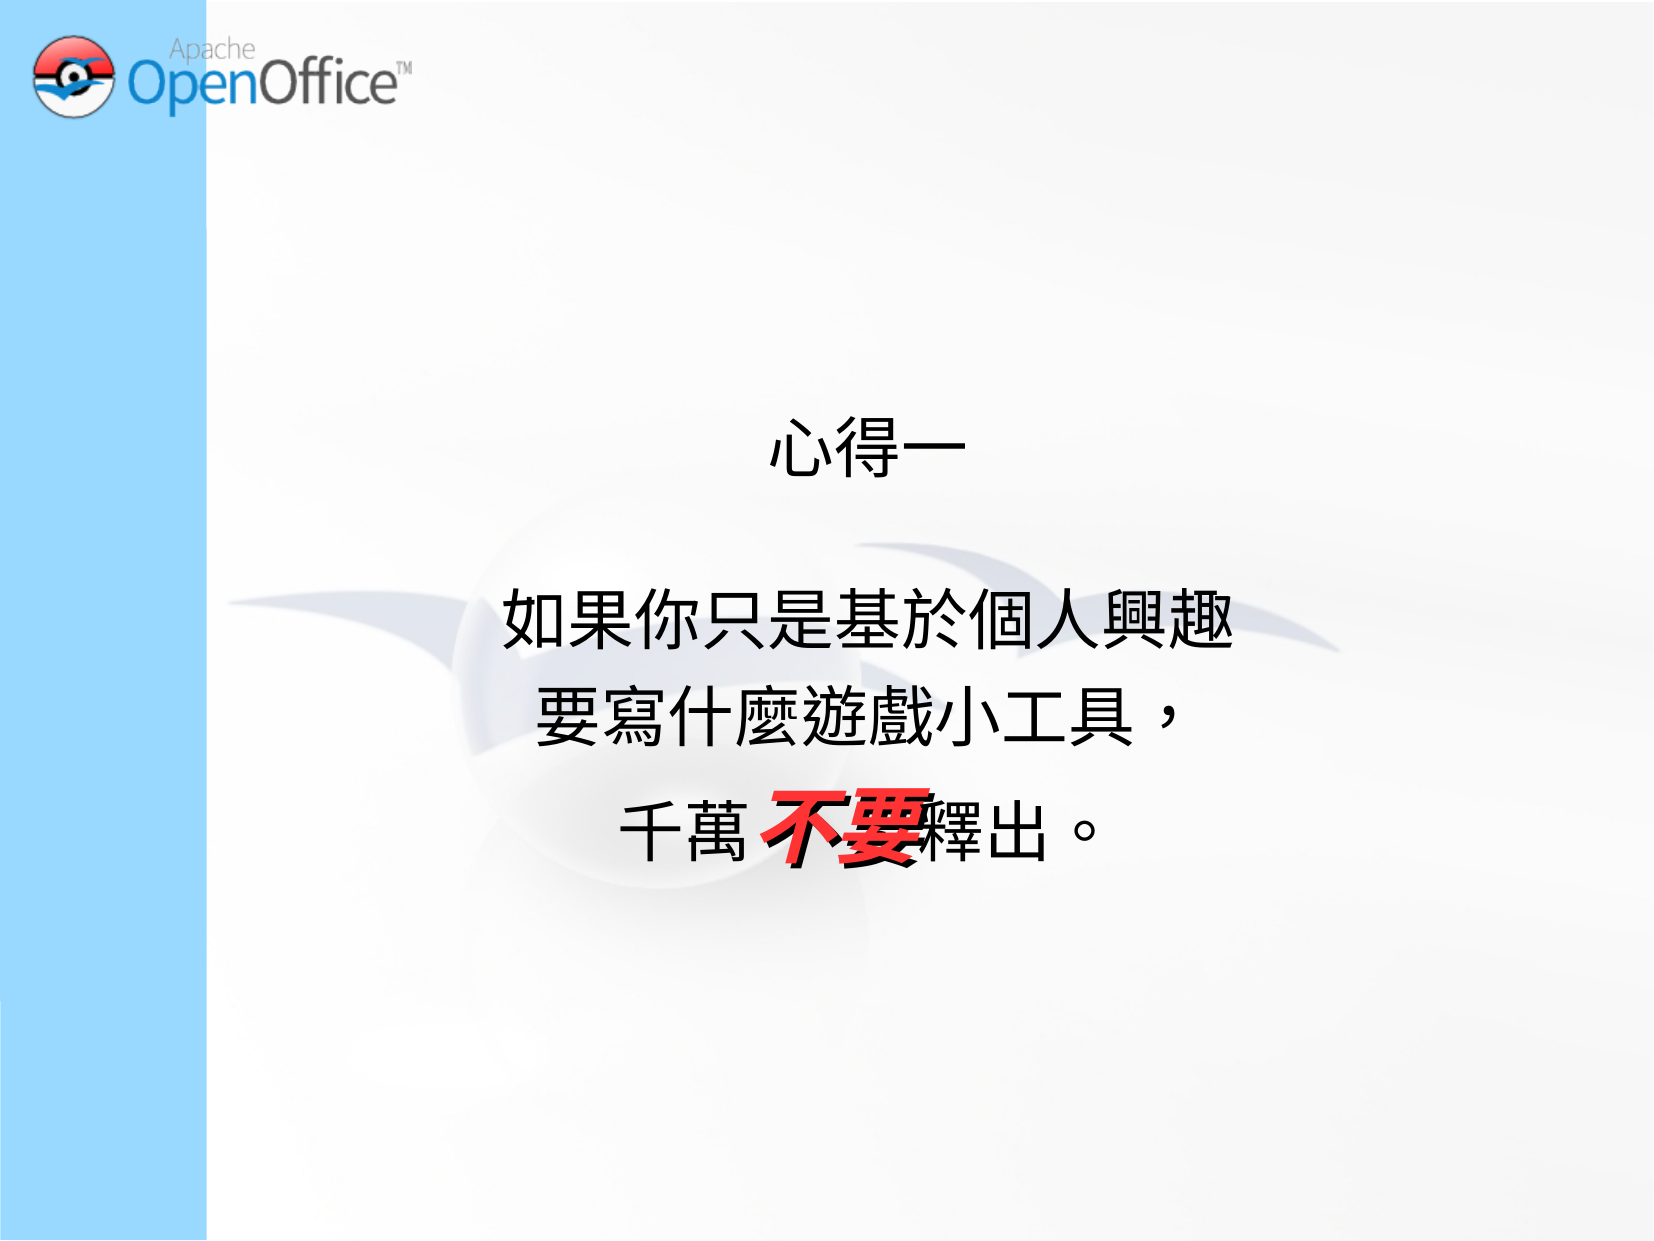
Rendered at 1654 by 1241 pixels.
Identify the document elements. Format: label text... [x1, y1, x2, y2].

picture [31, 2, 1654, 1241]
subtitle 心得一 如果你只是基於個人興趣 要寫什麼遊戲小工具， 千萬不要釋出。 [165, 108, 1571, 1168]
